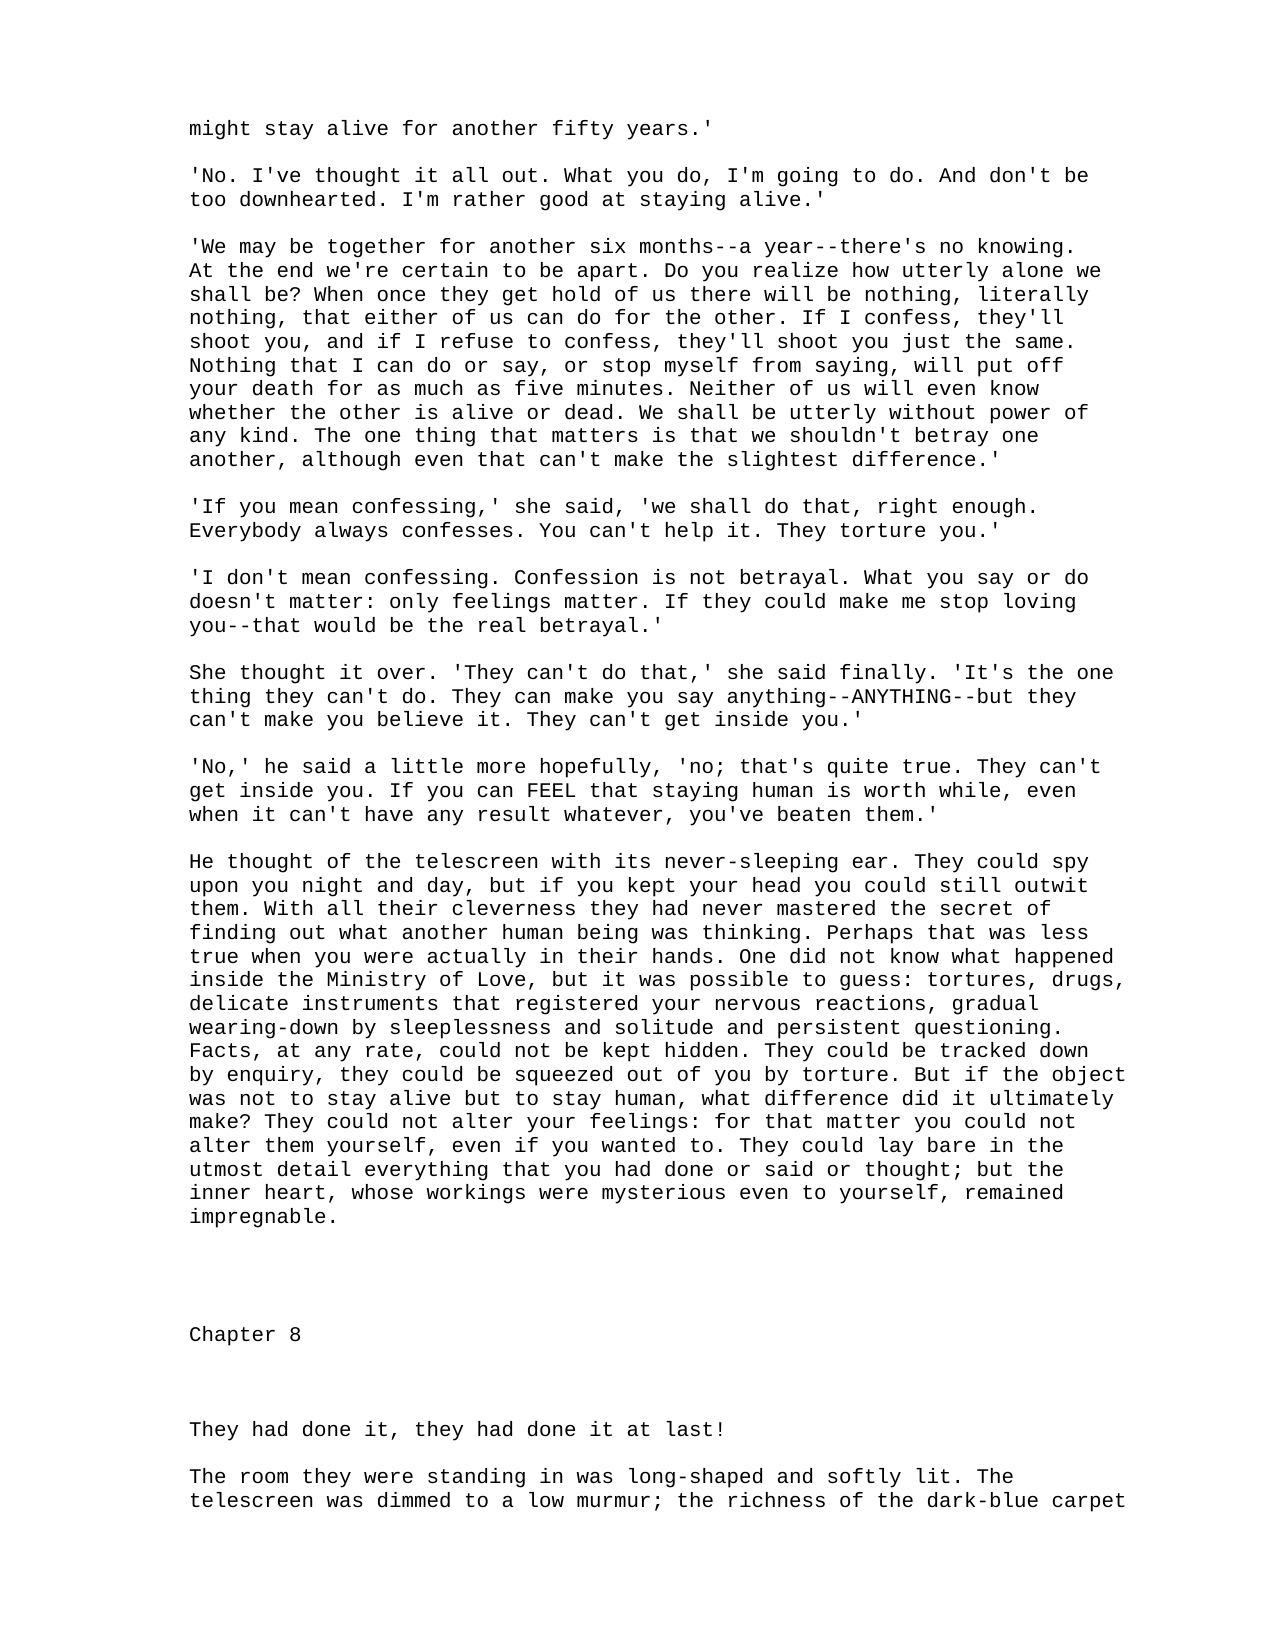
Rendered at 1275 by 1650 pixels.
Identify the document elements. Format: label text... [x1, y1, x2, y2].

text by enquiry, they could be squeezed out of you by torture. But if the object [189, 1064, 1185, 1088]
text shoot you, and if I refuse to confess, they'll shoot you just the same. [189, 331, 1185, 354]
text nothing, that either of us can do for the other. If I confess, they'll [189, 307, 1185, 331]
text make? They could not alter your feelings: for that matter you could not [189, 1111, 1185, 1135]
text was not to stay alive but to stay human, what difference did it ultimately [189, 1088, 1185, 1111]
text whether the other is alive or dead. We shall be utterly without power of [189, 402, 1185, 426]
text upon you night and day, but if you kept your head you could still outwit [189, 875, 1185, 898]
text thing they can't do. They can make you say anything--ANYTHING--but they [189, 686, 1185, 709]
text might stay alive for another fifty years.' 'No. I've thought it all out. What you do, I'm going to do. And don't be [189, 118, 1185, 189]
text can't make you believe it. They can't get inside you.' 'No,' he said a little more hopefully, 'no; that's quite true. They can't [189, 709, 1185, 780]
text utmost detail everything that you had done or said or thought; but the [189, 1158, 1185, 1182]
text Nothing that I can do or say, or stop myself from saying, will put off [189, 354, 1185, 378]
text wearing-down by sleeplessness and solitude and persistent questioning. [189, 1017, 1185, 1040]
text when it can't have any result whatever, you've beaten them.' He thought of the telescreen with its never-sleeping ear. They could spy [189, 804, 1185, 875]
text your death for as much as five minutes. Neither of us will even know [189, 378, 1185, 402]
text inner heart, whose workings were mysterious even to yourself, remained [189, 1182, 1185, 1206]
text alter them yourself, even if you wanted to. They could lay bare in the [189, 1135, 1185, 1158]
text too downhearted. I'm rather good at staying alive.' 'We may be together for another six months--a year--there's no knowing. [189, 189, 1185, 260]
text doesn't matter: only feelings matter. If they could make me stop loving [189, 591, 1185, 615]
text impregnable. Chapter 8 They had done it, they had done it at last! The room they were standing in was long-shaped and softly lit. The [189, 1206, 1185, 1489]
text At the end we're certain to be apart. Do you realize how utterly alone we [189, 260, 1185, 284]
text shall be? When once they get hold of us there will be nothing, literally [189, 284, 1185, 307]
text Everybody always confesses. You can't help it. They torture you.' 'I don't mean confessing. Confession is not betrayal. What you say or do [189, 520, 1185, 591]
text any kind. The one thing that matters is that we shouldn't betray one [189, 426, 1185, 449]
text you--that would be the real betrayal.' She thought it over. 'They can't do that,' she said finally. 'It's the one [189, 615, 1185, 686]
text delicate instruments that registered your nervous reactions, gradual [189, 993, 1185, 1017]
text Facts, at any rate, could not be kept hidden. They could be tracked down [189, 1040, 1185, 1064]
text inside the Ministry of Love, but it was possible to guess: tortures, drugs, [189, 969, 1185, 993]
text true when you were actually in their hands. One did not know what happened [189, 946, 1185, 969]
text another, although even that can't make the slightest difference.' 'If you mean confessing,' she said, 'we shall do that, right enough. [189, 449, 1185, 520]
text get inside you. If you can FEEL that staying human is worth while, even [189, 780, 1185, 804]
text finding out what another human being was thinking. Perhaps that was less [189, 922, 1185, 946]
text them. With all their cleverness they had never mastered the secret of [189, 898, 1185, 922]
text telescreen was dimmed to a low murmur; the richness of the dark-blue carpet [189, 1489, 1185, 1513]
